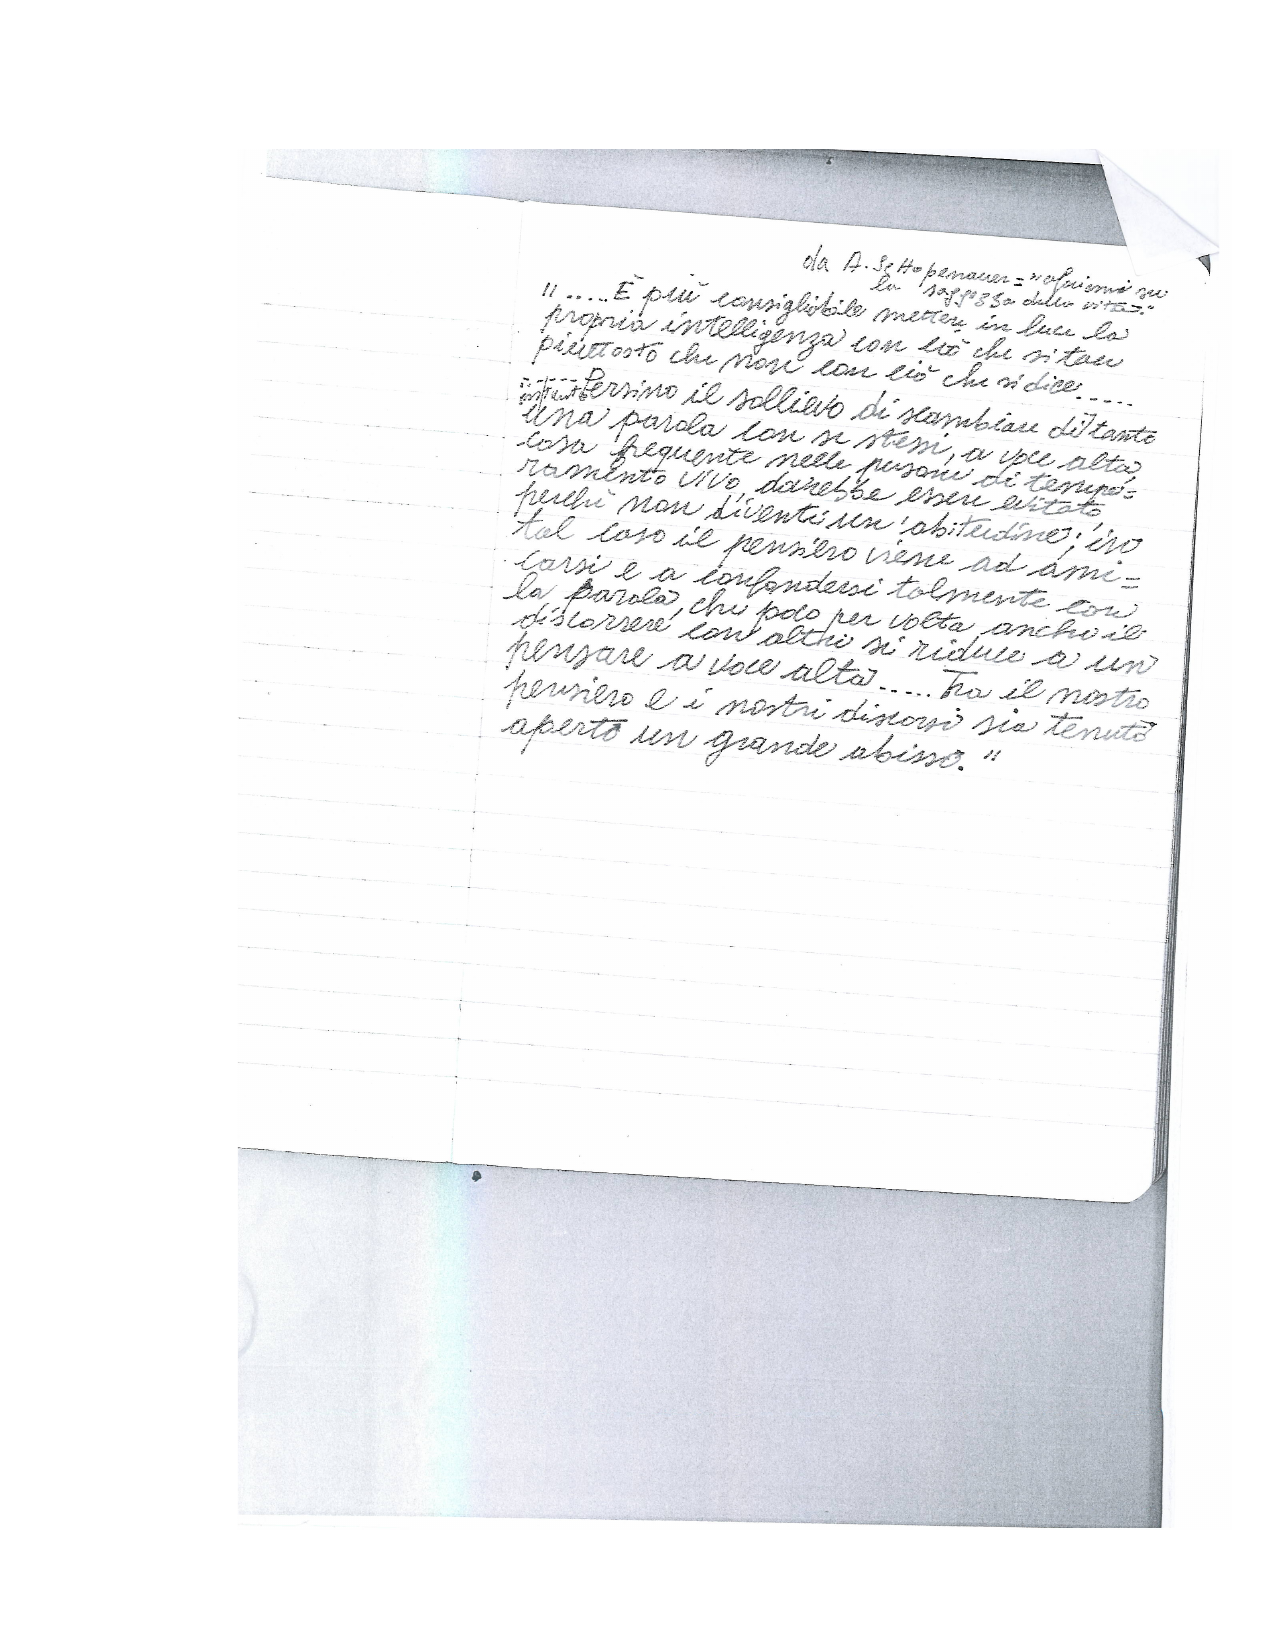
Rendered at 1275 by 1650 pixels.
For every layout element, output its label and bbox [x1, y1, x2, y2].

picture [237, 149, 1232, 1530]
